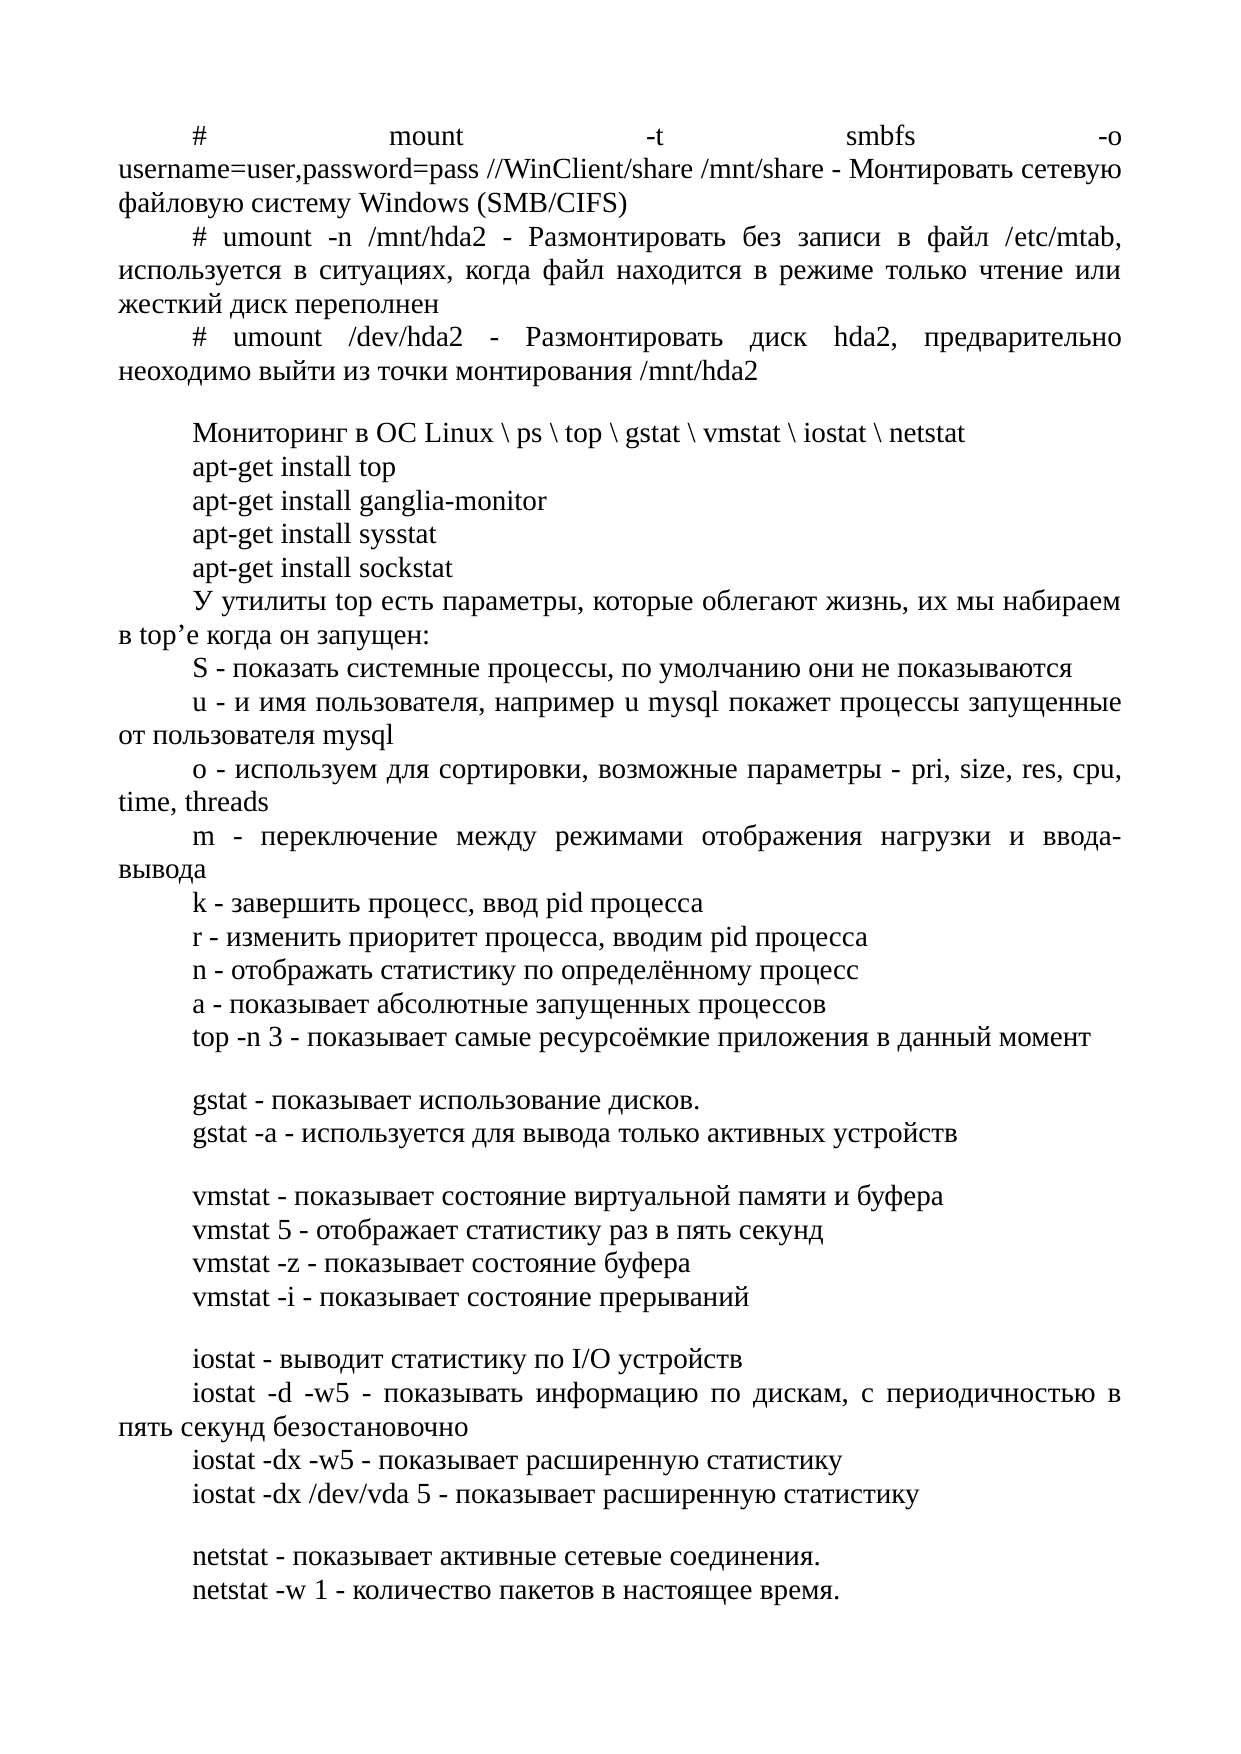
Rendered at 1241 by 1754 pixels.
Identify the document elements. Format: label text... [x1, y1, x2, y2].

text iostat - выводит статистику по I/O устройств [118, 1342, 1122, 1375]
text iostat -dx -w5 - показывает расширенную статистику [118, 1442, 1122, 1476]
text # umount -n /mnt/hda2 - Размонтировать без записи в файл /etc/mtab, используется в ситуациях, когда файл находится в режиме только чтение или жесткий диск переполнен [118, 219, 1122, 319]
text apt-get install sockstat [118, 550, 1122, 583]
text У утилиты top есть параметры, которые облегают жизнь, их мы набираем в top’e когда он запущен: [118, 583, 1122, 650]
text m - переключение между режимами отображения нагрузки и ввода-вывода [118, 818, 1122, 885]
text u - и имя пользователя, например u mysql покажет процессы запущенные от пользователя mysql [118, 684, 1122, 751]
text n - отображать статистику по определённому процесс [118, 952, 1122, 986]
text gstat - показывает использование дисков. [118, 1082, 1122, 1116]
text vmstat - показывает состояние виртуальной памяти и буфера [118, 1178, 1122, 1212]
text r - изменить приоритет процесса, вводим pid процесса [118, 919, 1122, 952]
text vmstat -z - показывает состояние буфера [118, 1245, 1122, 1279]
text o - используем для сортировки, возможные параметры - pri, size, res, cpu, time, threads [118, 751, 1122, 818]
text apt-get install sysstat [118, 516, 1122, 550]
text netstat -w 1 - количество пакетов в настоящее время. [118, 1572, 1122, 1606]
text apt-get install ganglia-monitor [118, 483, 1122, 516]
text iostat -dx /dev/vda 5 - показывает расширенную статистику [118, 1476, 1122, 1509]
text vmstat 5 - отображает статистику раз в пять секунд [118, 1212, 1122, 1245]
text # umount /dev/hda2 - Размонтировать диск hda2, предварительно неоходимо выйти из точки монтирования /mnt/hda2 [118, 319, 1122, 386]
text gstat -a - используется для вывода только активных устройств [118, 1116, 1122, 1149]
text top -n 3 - показывает самые ресурсоёмкие приложения в данный момент [118, 1019, 1122, 1053]
text vmstat -i - показывает состояние прерываний [118, 1279, 1122, 1312]
text iostat -d -w5 - показывать информацию по дискам, с периодичностью в пять секунд безостановочно [118, 1375, 1122, 1442]
text Мониторинг в ОС Linux \ ps \ top \ gstat \ vmstat \ iostat \ netstat [118, 416, 1122, 449]
text S - показать системные процессы, по умолчанию они не показываются [118, 650, 1122, 684]
text # mount -t smbfs -o username=user,password=pass //WinClient/share /mnt/share - Монтировать сетевую файловую систему Windows (SMB/CIFS) [118, 118, 1122, 219]
text netstat - показывает активные сетевые соединения. [118, 1538, 1122, 1572]
text a - показывает абсолютные запущенных процессов [118, 986, 1122, 1019]
text k - завершить процесс, ввод pid процесса [118, 885, 1122, 919]
text apt-get install top [118, 449, 1122, 483]
